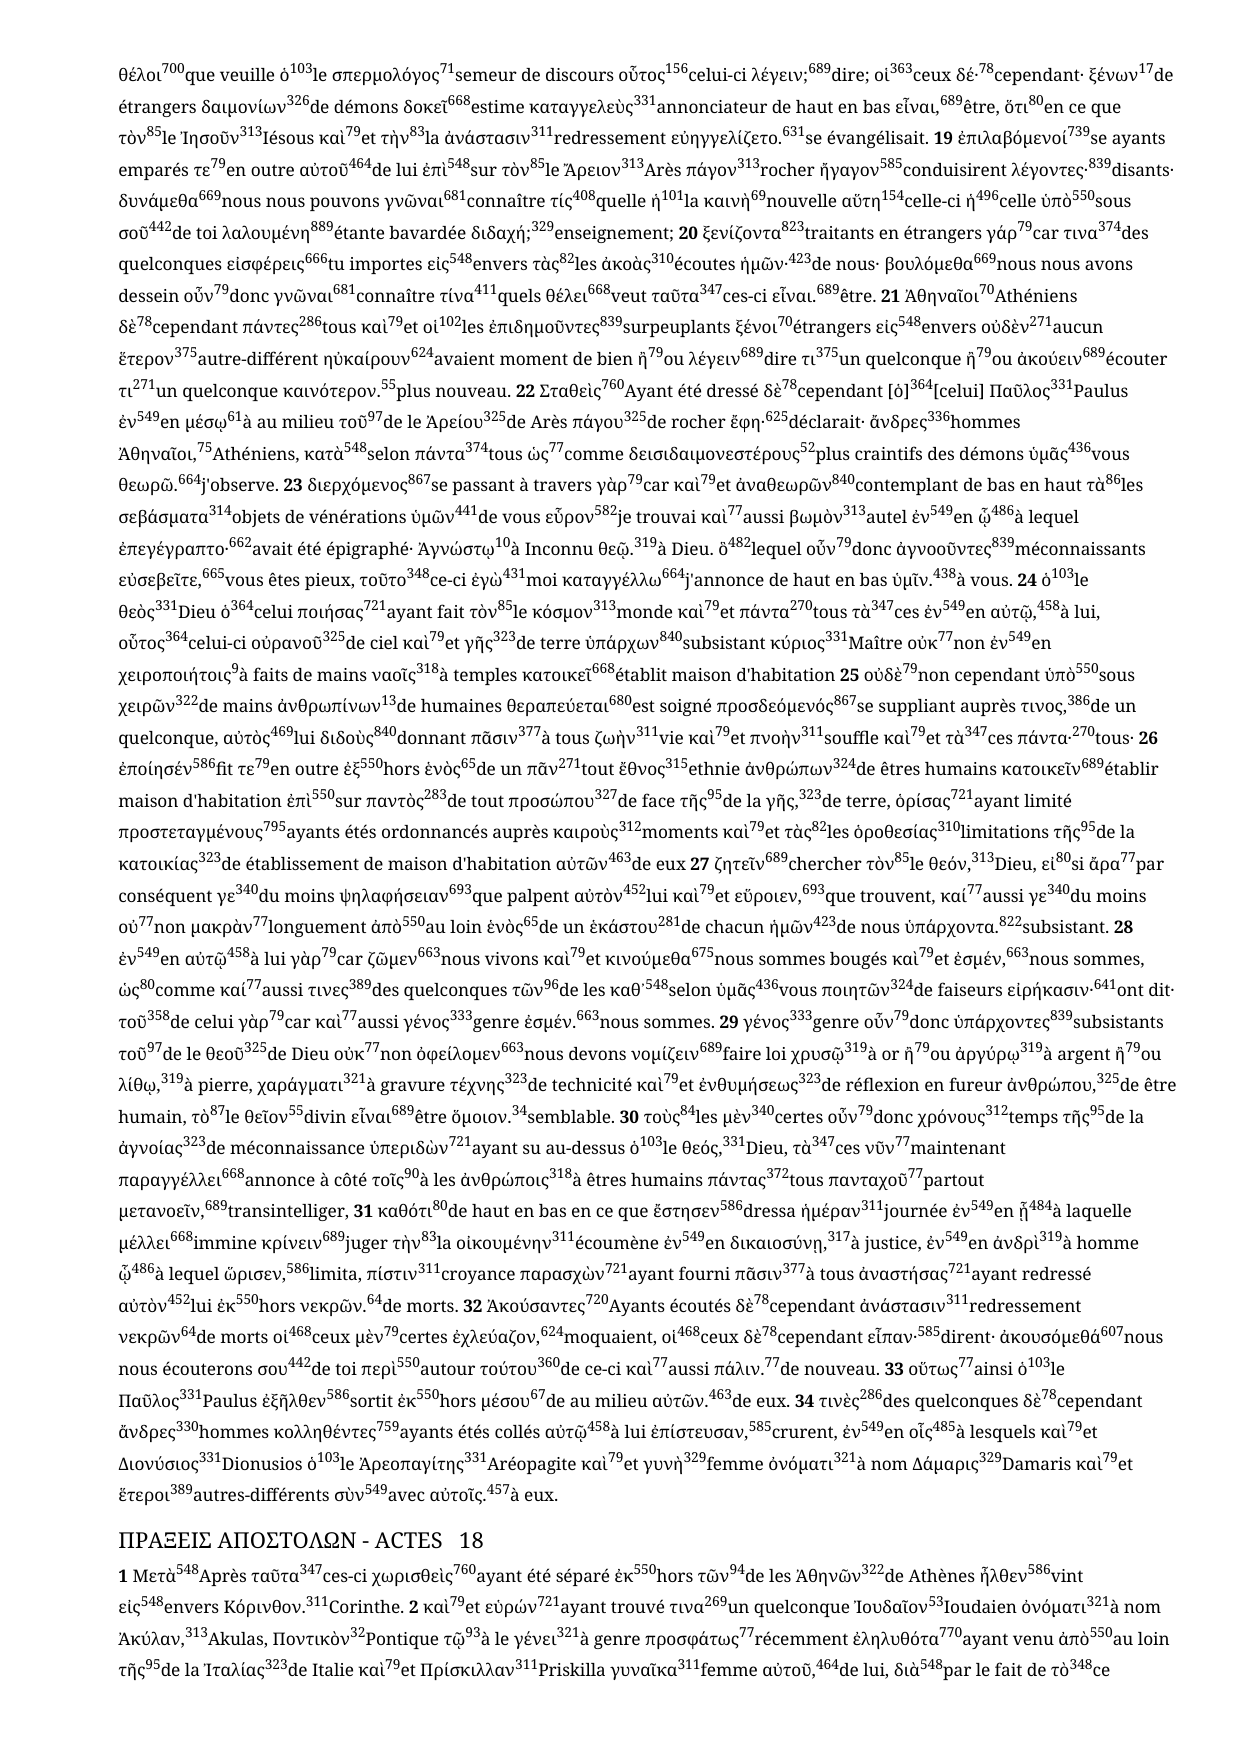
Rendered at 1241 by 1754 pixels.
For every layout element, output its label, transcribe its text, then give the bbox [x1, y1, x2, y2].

text ΠΡΑΞΕΙΣ ΑΠΟΣΤΟΛΩΝ - ACTES 18 [118, 1526, 1181, 1555]
text 1 Διοδεύσαντες720Ayants faits route à travers δὲ78cependant τὴν83la Ἀμφίπολιν311Amphipolis καὶ79et τὴν83la Ἀπολλωνίαν311Apollonie ἦλθον585vinrent εἰς548envers Θεσσαλονίκην311Thessalonique ὅπου77là où ἦν625était συναγωγὴ329synagogue τῶν96de les Ἰουδαίων.64de Ioudaiens. 2 κατὰ548selon δὲ78cependant τὸ348ce εἰωθὸς772ayant habitué τῷ91à le Παύλῳ319à Paulus εἰσῆλθεν586vint à l'intérieur πρὸς548vers αὐτοὺς451eux καὶ79et ἐπὶ548sur σάββατα314sabbats τρία180trois διελέξατο592se dialogua αὐτοῖς457à eux ἀπὸ550au loin τῶν94de les γραφῶν,322de graphes, 3 διανοίγων840entrouvrant καὶ79et παρατιθέμενος867se posant à côté ὅτι80en ce que τὸν85le χριστὸν313Christ ἔδει625attachait de lien παθεῖν681souffrir καὶ79et ἀναστῆναι681redresser ἐκ550hors νεκρῶν64de morts καὶ79et ὅτι80en ce que οὗτός364celui-ci ἐστιν668est ὁ103le χριστὸς331Christ [ὁ]103[le] Ἰησοῦς331Iésous ὃν480lequel ἐγὼ431moi καταγγέλλω664j'annonce de haut en bas ὑμῖν.438à vous. 4 καί79et τινες389des quelconques ἐξ550hors αὐτῶν463de eux ἐπείσθησαν599furent persuadé καὶ79et προσεκληρώθησαν599furent tiré au sort auprès τῷ91à le Παύλῳ319à Paulus καὶ79et τῷ91à le Σιλᾷ,319à Silas, τῶν357de ceux τε79en outre σεβομένων860de se vénérants Ἑλλήνων324de Hellèns πλῆθος333multitude πολύ,289nombreux, γυναικῶν322de femmes τε79en outre τῶν94de les πρώτων13de premières οὐκ77non ὀλίγαι.387peu. 5 Ζηλώσαντες720Ayants zélés δὲ78cependant οἱ102les Ἰουδαῖοι70Ioudaiens καὶ79et προσλαβόμενοι739se ayants pris auprès τῶν96de les ἀγοραίων64de appartenants aux agoras ἄνδρας312hommes τινὰς268des quelconques πονηροὺς3méchants καὶ79et ὀχλοποιήσαντες720ayants faits foules ἐθορύβουν624tumultuaient τὴν83la πόλιν311cité καὶ79et ἐπιστάντες720ayants présentés τῇ89à la οἰκίᾳ317à maison d'habitation Ἰάσονος325de Iason ἐζήτουν624cherchaient αὐτοὺς451eux προαγαγεῖν681mener devant εἰς548envers τὸν85le δῆμον·313population· 6 μὴ77ne pas εὑρόντες720ayants trouvés δὲ78cependant αὐτοὺς451eux ἔσυρον624traînaient Ἰάσονα313Iason καί79et τινας268des quelconques ἀδελφοὺς312frères ἐπὶ548sur τοὺς84les πολιτάρχας312chefs de cité βοῶντες839beuglants ὅτι80en ce que οἱ363ceux τὴν83la οἰκουμένην311écoumène ἀναστατώσαντες720ayants dérangés οὗτοι363ceux-ci καὶ77aussi ἐνθάδε77ici-même πάρεισιν,667sont à côté, 7 οὓς479lesquels ὑποδέδεκται648s'a accepté en dessous Ἰάσων·331Iason· καὶ79et οὗτοι363ceux-ci πάντες286tous ἀπέναντι552depuis en-devant τῶν98de les δογμάτων326de dogmes Καίσαρος325de Kaesar πράσσουσιν667pratiquent βασιλέα313roi ἕτερον115autre-différent λέγοντες839disants εἶναι689être Ἰησοῦν.313Iésous. 8 ἐτάραξαν585troublèrent δὲ78cependant τὸν85le ὄχλον313foule καὶ79et τοὺς84les πολιτάρχας312chefs de cité ἀκούοντας821écoutants ταῦτα,347ces-ci, 9 καὶ79et λαβόντες720ayants pris τὸ87le ἱκανὸν55assez-important παρὰ550à côté τοῦ97de le Ἰάσονος325de Iason καὶ79et τῶν96de les λοιπῶν383de restants ἀπέλυσαν585délièrent au loin αὐτούς.451eux. 10 Οἱ102Les δὲ78cependant ἀδελφοὶ330frères εὐθέως77directement διὰ550par νυκτὸς323de nuit ἐξέπεμψαν585mandèrent dehors τόν85le τε79en outre Παῦλον313Paulus καὶ79et τὸν85le Σιλᾶν313Silas εἰς548envers Βέροιαν,311Bérée, οἵτινες497lesquels des quelconques παραγενόμενοι739se ayants devenus à côté εἰς548envers τὴν83la συναγωγὴν311synagogue τῶν96de les Ἰουδαίων64de Ioudaiens ἀπῄεσαν.624étaient au loin. 11 οὗτοι363ceux-ci δὲ78cependant ἦσαν624étaient εὐγενέστεροι46genres plus nobles τῶν357de ceux ἐν549en Θεσσαλονίκῃ,317à Thessalonique, οἵτινες497lesquels des quelconques ἐδέξαντο591se acceptèrent τὸν85le λόγον313discours μετὰ550avec πάσης279de toute προθυμίας323de promptitude fureur καθ᾽548selon ἡμέραν311journée ἀνακρίνοντες839jugeants de bas en haut τὰς82les γραφὰς310graphes εἰ80si ἔχοι700que ait ταῦτα365ces-ci οὕτως.77ainsi. 12 πολλοὶ389nombreux μὲν77certes οὖν79donc ἐξ550hors αὐτῶν463de eux ἐπίστευσαν585crurent καὶ79et τῶν94de les Ἑλληνίδων322de Hellènes γυναικῶν322de femmes τῶν94de les εὐσχημόνων13de élégantes καὶ79et ἀνδρῶν324de hommes οὐκ77non ὀλίγοι.389peu. 13 Ὡς80Comme δὲ78cependant ἔγνωσαν585connurent οἱ102les ἀπὸ550au loin τῆς95de la Θεσσαλονίκης323de Thessalonique Ἰουδαῖοι70Ioudaiens ὅτι80en ce que καὶ77aussi ἐν549en τῇ89à la Βεροίᾳ317à Bérée κατηγγέλη600fut annoncé de haut en bas ὑπὸ550sous τοῦ97de le Παύλου325de Paulus ὁ103le λόγος331discours τοῦ97de le θεοῦ,325de Dieu, ἦλθον585vinrent κἀκεῖ77et là σαλεύοντες839ébranlants καὶ79et ταράσσοντες839troublants τοὺς84les ὄχλους.312foules. 14 εὐθέως77directement δὲ78cependant τότε77alors τὸν85le Παῦλον313Paulus ἐξαπέστειλαν585envoyèrent dehors οἱ102les ἀδελφοὶ330frères πορεύεσθαι690se aller ἕως551jusqu'à ce que ἐπὶ548sur τὴν83la θάλασσαν,311mer, ὑπέμεινάν585résistèrent en restant sous τε79en outre ὅ103le τε79en outre Σιλᾶς331Silas καὶ79et ὁ103le Τιμόθεος331Timotheos ἐκεῖ.77là. 15 οἱ363ceux δὲ78cependant καθιστάνοντες839constituants τὸν85le Παῦλον313Paulus ἤγαγον585conduisirent ἕως552jusqu'à ce que Ἀθηνῶν,322de Athènes, καὶ79et λαβόντες720ayants pris ἐντολὴν311commandement πρὸς548vers τὸν85le Σιλᾶν313Silas καὶ79et τὸν85le Τιμόθεον313Timotheos ἵνα77afin que ὡς80comme τάχιστα77très rapidement ἔλθωσιν898que viennent πρὸς548vers αὐτὸν452lui ἐξῄεσαν.624allaient dehors. 16 Ἐν549En δὲ78cependant ταῖς88à les Ἀθήναις316à Athènes ἐκδεχομένου861de se attendant αὐτοὺς451eux τοῦ97de le Παύλου325de Paulus παρωξύνετο636était pointé à côté τὸ105le πνεῦμα333souffle αὐτοῦ464de lui ἐν549en αὐτῷ458à lui θεωροῦντος834de observant κατείδωλον30idolâtre de haut en bas οὖσαν820étante τὴν83la πόλιν.311cité. 17 διελέγετο631se dialoguait μὲν79certes οὖν79donc ἐν549en τῇ89à la συναγωγῇ317à synagogue τοῖς90à les Ἰουδαίοις58à Ioudaiens καὶ79et τοῖς351à ceux σεβομένοις854à se vénérants καὶ79et ἐν549en τῇ89à la ἀγορᾷ317à agora κατὰ548selon πᾶσαν267toute ἡμέραν311journée πρὸς548vers τοὺς345ceux παρατυγχάνοντας.821rencontrants à côté. 18 τινὲς389des quelconques δὲ78cependant καὶ77aussi τῶν96de les Ἐπικουρείων324de Épicuriens καὶ79et Στοϊκῶν15de Stoïciens φιλοσόφων324de philosophes συνέβαλλον624jetaient ensemble αὐτῷ,458à lui, καί79et τινες389des quelconques ἔλεγον·624disaient· τί399quel ἂν340le cas échéant θέλοι700que veuille ὁ103le σπερμολόγος71semeur de discours οὗτος156celui-ci λέγειν;689dire; οἱ363ceux δέ·78cependant· ξένων17de étrangers δαιμονίων326de démons δοκεῖ668estime καταγγελεὺς331annonciateur de haut en bas εἶναι,689être, ὅτι80en ce que τὸν85le Ἰησοῦν313Iésous καὶ79et τὴν83la ἀνάστασιν311redressement εὐηγγελίζετο.631se évangélisait. 19 ἐπιλαβόμενοί739se ayants emparés τε79en outre αὐτοῦ464de lui ἐπὶ548sur τὸν85le Ἄρειον313Arès πάγον313rocher ἤγαγον585conduisirent λέγοντες·839disants· δυνάμεθα669nous nous pouvons γνῶναι681connaître τίς408quelle ἡ101la καινὴ69nouvelle αὕτη154celle-ci ἡ496celle ὑπὸ550sous σοῦ442de toi λαλουμένη889étante bavardée διδαχή;329enseignement; 20 ξενίζοντα823traitants en étrangers γάρ79car τινα374des quelconques εἰσφέρεις666tu importes εἰς548envers τὰς82les ἀκοὰς310écoutes ἡμῶν·423de nous· βουλόμεθα669nous nous avons dessein οὖν79donc γνῶναι681connaître τίνα411quels θέλει668veut ταῦτα347ces-ci εἶναι.689être. 21 Ἀθηναῖοι70Athéniens δὲ78cependant πάντες286tous καὶ79et οἱ102les ἐπιδημοῦντες839surpeuplants ξένοι70étrangers εἰς548envers οὐδὲν271aucun ἕτερον375autre-différent ηὐκαίρουν624avaient moment de bien ἢ79ou λέγειν689dire τι375un quelconque ἢ79ou ἀκούειν689écouter τι271un quelconque καινότερον.55plus nouveau. 22 Σταθεὶς760Ayant été dressé δὲ78cependant [ὁ]364[celui] Παῦλος331Paulus ἐν549en μέσῳ61à au milieu τοῦ97de le Ἀρείου325de Arès πάγου325de rocher ἔφη·625déclarait· ἄνδρες336hommes Ἀθηναῖοι,75Athéniens, κατὰ548selon πάντα374tous ὡς77comme δεισιδαιμονεστέρους52plus craintifs des démons ὑμᾶς436vous θεωρῶ.664j'observe. 23 διερχόμενος867se passant à travers γὰρ79car καὶ79et ἀναθεωρῶν840contemplant de bas en haut τὰ86les σεβάσματα314objets de vénérations ὑμῶν441de vous εὗρον582je trouvai καὶ77aussi βωμὸν313autel ἐν549en ᾧ486à lequel ἐπεγέγραπτο·662avait été épigraphé· Ἀγνώστῳ10à Inconnu θεῷ.319à Dieu. ὃ482lequel οὖν79donc ἀγνοοῦντες839méconnaissants εὐσεβεῖτε,665vous êtes pieux, τοῦτο348ce-ci ἐγὼ431moi καταγγέλλω664j'annonce de haut en bas ὑμῖν.438à vous. 24 ὁ103le θεὸς331Dieu ὁ364celui ποιήσας721ayant fait τὸν85le κόσμον313monde καὶ79et πάντα270tous τὰ347ces ἐν549en αὐτῷ,458à lui, οὗτος364celui-ci οὐρανοῦ325de ciel καὶ79et γῆς323de terre ὑπάρχων840subsistant κύριος331Maître οὐκ77non ἐν549en χειροποιήτοις9à faits de mains ναοῖς318à temples κατοικεῖ668établit maison d'habitation 25 οὐδὲ79non cependant ὑπὸ550sous χειρῶν322de mains ἀνθρωπίνων13de humaines θεραπεύεται680est soigné προσδεόμενός867se suppliant auprès τινος,386de un quelconque, αὐτὸς469lui διδοὺς840donnant πᾶσιν377à tous ζωὴν311vie καὶ79et πνοὴν311souffle καὶ79et τὰ347ces πάντα·270tous· 26 ἐποίησέν586fit τε79en outre ἐξ550hors ἑνὸς65de un πᾶν271tout ἔθνος315ethnie ἀνθρώπων324de êtres humains κατοικεῖν689établir maison d'habitation ἐπὶ550sur παντὸς283de tout προσώπου327de face τῆς95de la γῆς,323de terre, ὁρίσας721ayant limité προστεταγμένους795ayants étés ordonnancés auprès καιροὺς312moments καὶ79et τὰς82les ὁροθεσίας310limitations τῆς95de la κατοικίας323de établissement de maison d'habitation αὐτῶν463de eux 27 ζητεῖν689chercher τὸν85le θεόν,313Dieu, εἰ80si ἄρα77par conséquent γε340du moins ψηλαφήσειαν693que palpent αὐτὸν452lui καὶ79et εὕροιεν,693que trouvent, καί77aussi γε340du moins οὐ77non μακρὰν77longuement ἀπὸ550au loin ἑνὸς65de un ἑκάστου281de chacun ἡμῶν423de nous ὑπάρχοντα.822subsistant. 28 ἐν549en αὐτῷ458à lui γὰρ79car ζῶμεν663nous vivons καὶ79et κινούμεθα675nous sommes bougés καὶ79et ἐσμέν,663nous sommes, ὡς80comme καί77aussi τινες389des quelconques τῶν96de les καθ᾽548selon ὑμᾶς436vous ποιητῶν324de faiseurs εἰρήκασιν·641ont dit· τοῦ358de celui γὰρ79car καὶ77aussi γένος333genre ἐσμέν.663nous sommes. 29 γένος333genre οὖν79donc ὑπάρχοντες839subsistants τοῦ97de le θεοῦ325de Dieu οὐκ77non ὀφείλομεν663nous devons νομίζειν689faire loi χρυσῷ319à or ἢ79ou ἀργύρῳ319à argent ἢ79ou λίθῳ,319à pierre, χαράγματι321à gravure τέχνης323de technicité καὶ79et ἐνθυμήσεως323de réflexion en fureur ἀνθρώπου,325de être humain, τὸ87le θεῖον55divin εἶναι689être ὅμοιον.34semblable. 30 τοὺς84les μὲν340certes οὖν79donc χρόνους312temps τῆς95de la ἀγνοίας323de méconnaissance ὑπεριδὼν721ayant su au-dessus ὁ103le θεός,331Dieu, τὰ347ces νῦν77maintenant παραγγέλλει668annonce à côté τοῖς90à les ἀνθρώποις318à êtres humains πάντας372tous πανταχοῦ77partout μετανοεῖν,689transintelliger, 31 καθότι80de haut en bas en ce que ἔστησεν586dressa ἡμέραν311journée ἐν549en ᾗ484à laquelle μέλλει668immine κρίνειν689juger τὴν83la οἰκουμένην311écoumène ἐν549en δικαιοσύνῃ,317à justice, ἐν549en ἀνδρὶ319à homme ᾧ486à lequel ὥρισεν,586limita, πίστιν311croyance παρασχὼν721ayant fourni πᾶσιν377à tous ἀναστήσας721ayant redressé αὐτὸν452lui ἐκ550hors νεκρῶν.64de morts. 32 Ἀκούσαντες720Ayants écoutés δὲ78cependant ἀνάστασιν311redressement νεκρῶν64de morts οἱ468ceux μὲν79certes ἐχλεύαζον,624moquaient, οἱ468ceux δὲ78cependant εἶπαν·585dirent· ἀκουσόμεθά607nous nous écouterons σου442de toi περὶ550autour τούτου360de ce-ci καὶ77aussi πάλιν.77de nouveau. 33 οὕτως77ainsi ὁ103le Παῦλος331Paulus ἐξῆλθεν586sortit ἐκ550hors μέσου67de au milieu αὐτῶν.463de eux. 34 τινὲς286des quelconques δὲ78cependant ἄνδρες330hommes κολληθέντες759ayants étés collés αὐτῷ458à lui ἐπίστευσαν,585crurent, ἐν549en οἷς485à lesquels καὶ79et Διονύσιος331Dionusios ὁ103le Ἀρεοπαγίτης331Aréopagite καὶ79et γυνὴ329femme ὀνόματι321à nom Δάμαρις329Damaris καὶ79et ἕτεροι389autres-différents σὺν549avec αὐτοῖς.457à eux. [118, 59, 1181, 1507]
